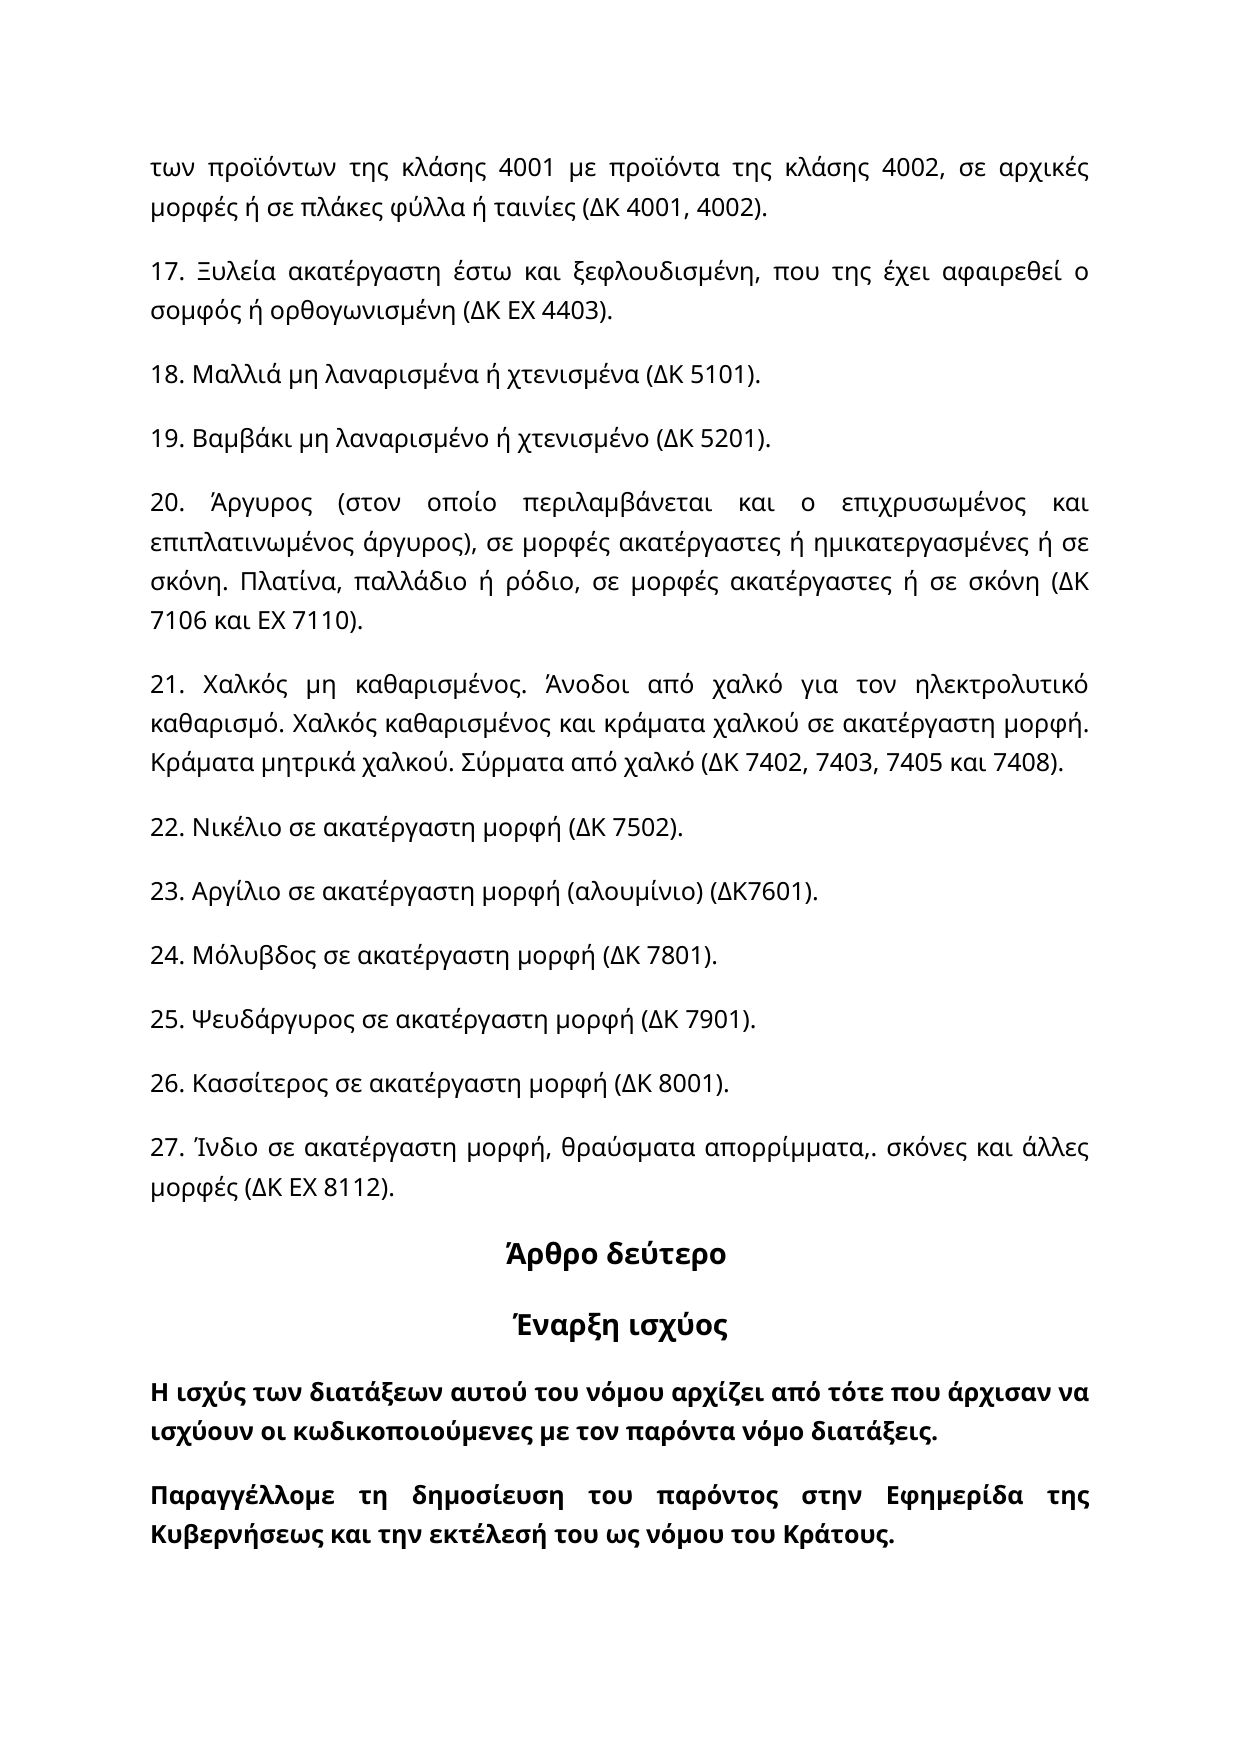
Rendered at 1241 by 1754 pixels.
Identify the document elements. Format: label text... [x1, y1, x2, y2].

text 21. Χαλκός μη καθαρισμένος. Άνοδοι από χαλκό για τον ηλεκτρολυτικό καθαρισμό. Χαλκός καθαρισμένος και κράματα χαλκού σε ακατέργαστη μορφή. Κράματα μητρικά χαλκού. Σύρματα από χαλκό (ΔΚ 7402, 7403, 7405 και 7408). [150, 667, 1090, 779]
text 19. Βαμβάκι μη λαναρισμένο ή χτενισμένο (ΔΚ 5201). [150, 421, 1090, 455]
subtitle Άρθρο δεύτερο [150, 1233, 1090, 1273]
text Παραγγέλλομε τη δημοσίευση του παρόντος στην Εφημερίδα της Κυβερνήσεως και την εκτέλεσή του ως νόμου του Κράτους. [150, 1478, 1090, 1551]
text 27. Ίνδιο σε ακατέργαστη μορφή, θραύσματα απορρίμματα,. σκόνες και άλλες μορφές (ΔΚ ΕΧ 8112). [150, 1130, 1090, 1203]
text 22. Νικέλιο σε ακατέργαστη μορφή (ΔΚ 7502). [150, 809, 1090, 843]
text 25. Ψευδάργυρος σε ακατέργαστη μορφή (ΔΚ 7901). [150, 1002, 1090, 1036]
text 24. Μόλυβδος σε ακατέργαστη μορφή (ΔΚ 7801). [150, 937, 1090, 972]
text 18. Μαλλιά μη λαναρισμένα ή χτενισμένα (ΔΚ 5101). [150, 357, 1090, 391]
text 20. Άργυρος (στον οποίο περιλαμβάνεται και ο επιχρυσωμένος και επιπλατινωμένος άργυρος), σε μορφές ακατέργαστες ή ημικατεργασμένες ή σε σκόνη. Πλατίνα, παλλάδιο ή ρόδιο, σε μορφές ακατέργαστες ή σε σκόνη (ΔΚ 7106 και ΕΧ 7110). [150, 485, 1090, 637]
text των προϊόντων της κλάσης 4001 με προϊόντα της κλάσης 4002, σε αρχικές μορφές ή σε πλάκες φύλλα ή ταινίες (ΔΚ 4001, 4002). [150, 150, 1090, 223]
text 26. Κασσίτερος σε ακατέργαστη μορφή (ΔΚ 8001). [150, 1066, 1090, 1100]
text 23. Αργίλιο σε ακατέργαστη μορφή (αλουμίνιο) (ΔΚ7601). [150, 873, 1090, 907]
subtitle Έναρξη ισχύος [150, 1304, 1090, 1344]
text 17. Ξυλεία ακατέργαστη έστω και ξεφλουδισμένη, που της έχει αφαιρεθεί ο σομφός ή ορθογωνισμένη (ΔΚ ΕΧ 4403). [150, 253, 1090, 327]
text Η ισχύς των διατάξεων αυτού του νόμου αρχίζει από τότε που άρχισαν να ισχύουν οι κωδικοποιούμενες με τον παρόντα νόμο διατάξεις. [150, 1374, 1090, 1448]
